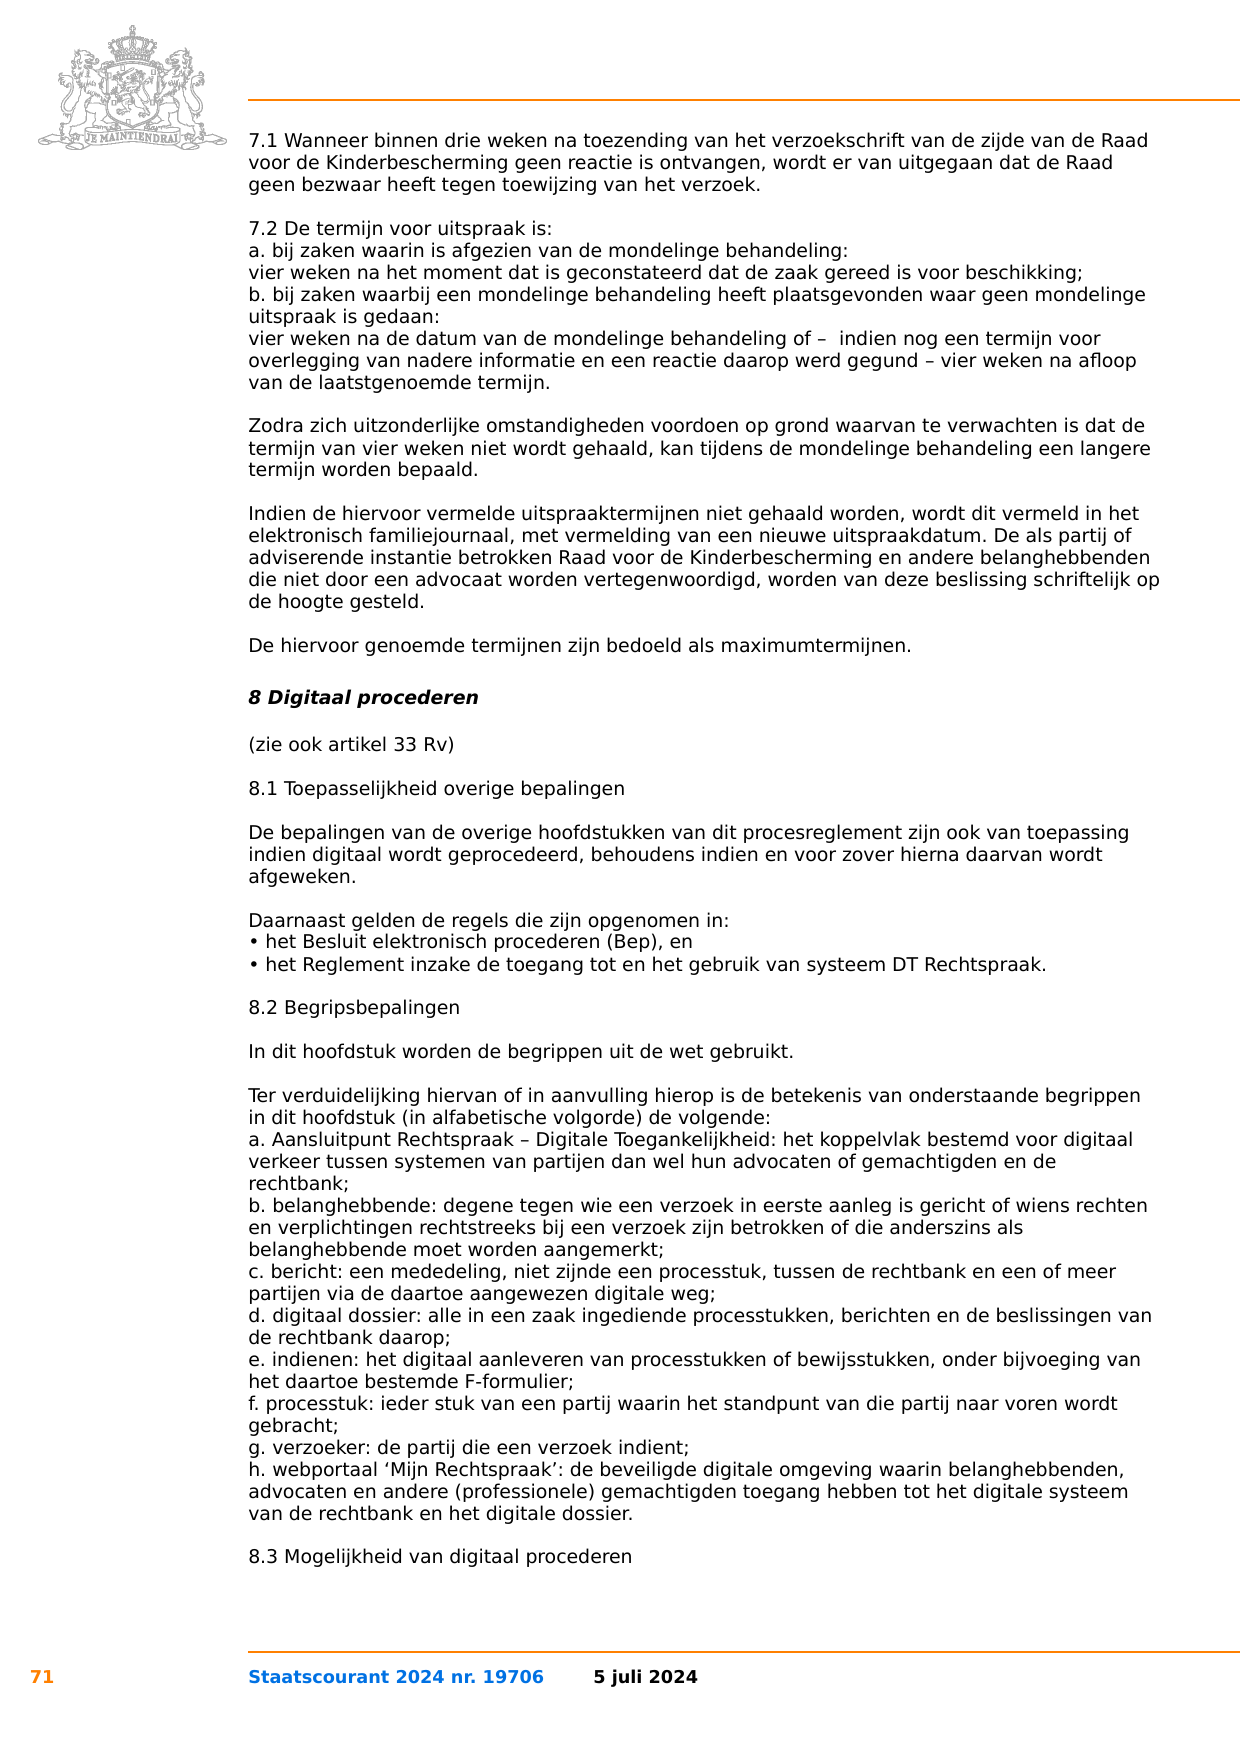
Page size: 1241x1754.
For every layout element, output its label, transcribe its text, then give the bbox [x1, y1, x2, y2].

subtitle 8 Digitaal procederen [248, 687, 1163, 709]
text • het Besluit elektronisch procederen (Bep), en [248, 931, 1163, 953]
text f. processtuk: ieder stuk van een partij waarin het standpunt van die partij naar voren wordt gebracht; [248, 1393, 1163, 1437]
text b. belanghebbende: degene tegen wie een verzoek in eerste aanleg is gericht of wiens rechten en verplichtingen rechtstreeks bij een verzoek zijn betrokken of die anderszins als belanghebbende moet worden aangemerkt; [248, 1195, 1163, 1261]
text c. bericht: een mededeling, niet zijnde een processtuk, tussen de rechtbank en een of meer partijen via de daartoe aangewezen digitale weg; [248, 1261, 1163, 1305]
text h. webportaal ‘Mijn Rechtspraak’: de beveiligde digitale omgeving waarin belanghebbenden, advocaten en andere (professionele) gemachtigden toegang hebben tot het digitale systeem van de rechtbank en het digitale dossier. [248, 1459, 1163, 1524]
text In dit hoofdstuk worden de begrippen uit de wet gebruikt. [248, 1041, 1163, 1063]
text g. verzoeker: de partij die een verzoek indient; [248, 1437, 1163, 1459]
text De bepalingen van de overige hoofdstukken van dit procesreglement zijn ook van toepassing indien digitaal wordt geprocedeerd, behoudens indien en voor zover hierna daarvan wordt afgeweken. [248, 822, 1163, 888]
text d. digitaal dossier: alle in een zaak ingediende processtukken, berichten en de beslissingen van de rechtbank daarop; [248, 1305, 1163, 1349]
text Ter verduidelijking hiervan of in aanvulling hierop is de betekenis van onderstaande begrippen in dit hoofdstuk (in alfabetische volgorde) de volgende: [248, 1085, 1163, 1129]
text 7.2 De termijn voor uitspraak is: [248, 218, 1163, 240]
text a. Aansluitpunt Rechtspraak – Digitale Toegankelijkheid: het koppelvlak bestemd voor digitaal verkeer tussen systemen van partijen dan wel hun advocaten of gemachtigden en de rechtbank; [248, 1129, 1163, 1195]
text Zodra zich uitzonderlijke omstandigheden voordoen op grond waarvan te verwachten is dat de termijn van vier weken niet wordt gehaald, kan tijdens de mondelinge behandeling een langere termijn worden bepaald. [248, 415, 1163, 481]
text (zie ook artikel 33 Rv) [248, 734, 1163, 756]
text 8.3 Mogelijkheid van digitaal procederen [248, 1546, 1163, 1568]
picture [38, 25, 227, 150]
text b. bij zaken waarbij een mondelinge behandeling heeft plaatsgevonden waar geen mondelinge uitspraak is gedaan: [248, 284, 1163, 328]
text vier weken na de datum van de mondelinge behandeling of – indien nog een termijn voor overlegging van nadere informatie en een reactie daarop werd gegund – vier weken na afloop van de laatstgenoemde termijn. [248, 328, 1163, 393]
text De hiervoor genoemde termijnen zijn bedoeld als maximumtermijnen. [248, 635, 1163, 657]
text Indien de hiervoor vermelde uitspraaktermijnen niet gehaald worden, wordt dit vermeld in het elektronisch familiejournaal, met vermelding van een nieuwe uitspraakdatum. De als partij of adviserende instantie betrokken Raad voor de Kinderbescherming en andere belanghebbenden die niet door een advocaat worden vertegenwoordigd, worden van deze beslissing schriftelijk op de hoogte gesteld. [248, 503, 1163, 613]
text 7.1 Wanneer binnen drie weken na toezending van het verzoekschrift van de zijde van de Raad voor de Kinderbescherming geen reactie is ontvangen, wordt er van uitgegaan dat de Raad geen bezwaar heeft tegen toewijzing van het verzoek. [248, 130, 1163, 196]
text e. indienen: het digitaal aanleveren van processtukken of bewijsstukken, onder bijvoeging van het daartoe bestemde F-formulier; [248, 1349, 1163, 1393]
text 8.1 Toepasselijkheid overige bepalingen [248, 778, 1163, 800]
text • het Reglement inzake de toegang tot en het gebruik van systeem DT Rechtspraak. [248, 953, 1163, 975]
text Daarnaast gelden de regels die zijn opgenomen in: [248, 909, 1163, 931]
text vier weken na het moment dat is geconstateerd dat de zaak gereed is voor beschikking; [248, 262, 1163, 284]
text 8.2 Begripsbepalingen [248, 997, 1163, 1019]
text a. bij zaken waarin is afgezien van de mondelinge behandeling: [248, 240, 1163, 262]
